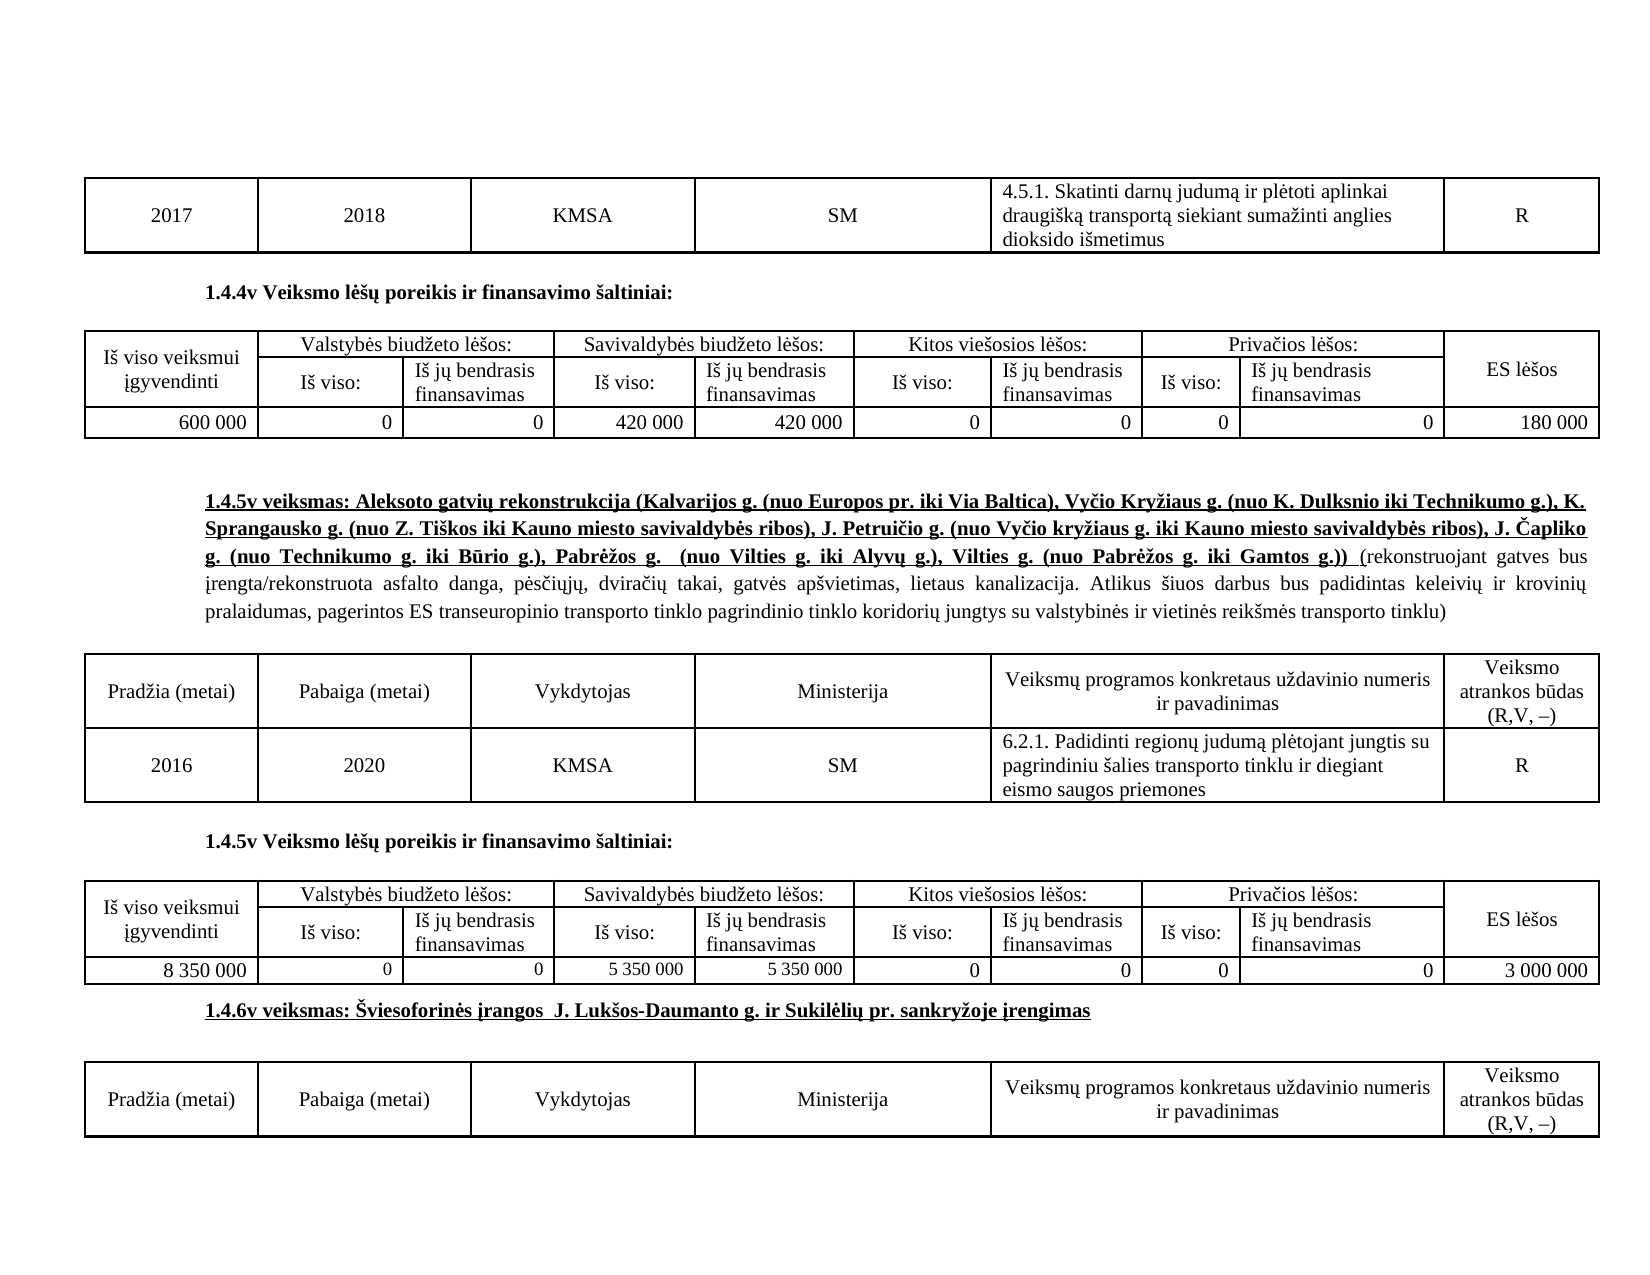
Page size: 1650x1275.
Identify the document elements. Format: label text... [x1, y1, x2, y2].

table_cell 2016 [86, 729, 257, 801]
table_cell [403, 627, 471, 653]
table_cell [1240, 439, 1344, 464]
table_cell 1.4.5v veiksmas: Aleksoto gatvių rekonstrukcija (Kalvarijos g. (nuo Europos pr. iki Via Baltica), Vyčio Kryžiaus g. (nuo K. Dulksnio iki Technikumo g.), K. Sprangausko g. (nuo Z. Tiškos iki Kauno miesto savivaldybės ribos), J. Petruičio g. (nuo Vyčio kryžiaus g. iki Kauno miesto savivaldybės ribos), J. Čapliko g. (nuo Technikumo g. iki Būrio g.), Pabrėžos g. (nuo Vilties g. iki Alyvų g.), Vilties g. (nuo Pabrėžos g. iki Gamtos g.)) (rekonstruojant gatves bus įrengta/rekonstruota asfalto danga, pėsčiųjų, dviračių takai, gatvės apšvietimas, lietaus kanalizacija. Atlikus šiuos darbus bus padidintas keleivių ir krovinių pralaidumas, pagerintos ES transeuropinio transporto tinklo pagrindinio tinklo koridorių jungtys su valstybinės ir vietinės reikšmės transporto tinklu) [194, 465, 1599, 627]
table_cell [695, 854, 794, 879]
table_cell Pradžia (metai) [86, 655, 257, 727]
table_cell [1240, 803, 1344, 829]
table_cell [1600, 177, 1607, 251]
table_cell [1092, 439, 1142, 464]
table_cell Veiksmo atrankos būdas (R,V, –) [1445, 655, 1598, 727]
table_cell 0 [992, 408, 1141, 437]
table_cell [1600, 1061, 1607, 1135]
table_cell [194, 1036, 258, 1061]
table_cell [1607, 1061, 1627, 1135]
table_cell Savivaldybės biudžeto lėšos: [555, 882, 853, 906]
table_cell [1344, 1036, 1444, 1061]
table_cell [1599, 627, 1607, 653]
table_cell [1444, 803, 1599, 829]
table_cell [1142, 803, 1240, 829]
table_cell 2017 [86, 179, 257, 251]
table_cell [1344, 854, 1444, 879]
table_cell [1607, 627, 1627, 653]
table_cell Iš viso veiksmui įgyvendinti [86, 332, 257, 406]
table_cell 0 [1143, 408, 1239, 437]
table_cell [554, 439, 694, 464]
table_cell 0 [404, 958, 553, 983]
table_cell [403, 304, 471, 330]
table_cell [1607, 251, 1627, 279]
table_cell [1599, 829, 1607, 854]
table_cell [554, 304, 694, 330]
table_cell 6.2.1. Padidinti regionų judumą plėtojant jungtis su pagrindiniu šalies transporto tinklu ir diegiant eismo saugos priemones [992, 729, 1443, 801]
table_cell [194, 803, 258, 829]
table_cell [1344, 254, 1444, 279]
table_cell [554, 254, 694, 279]
table_cell Kitos viešosios lėšos: [855, 882, 1141, 906]
table_cell Privačios lėšos: [1143, 882, 1443, 906]
table_cell Iš viso: [259, 358, 402, 406]
table_cell [1599, 801, 1607, 829]
table_cell [695, 803, 794, 829]
table_cell [1600, 727, 1607, 801]
table_cell [554, 854, 694, 879]
table_cell [1142, 1036, 1240, 1061]
table_cell [1607, 727, 1627, 801]
table_cell [554, 627, 694, 653]
table_cell [194, 854, 258, 879]
table_cell [1344, 803, 1444, 829]
table_cell [854, 304, 991, 330]
table_cell 3 000 000 [1445, 958, 1598, 983]
table_cell Iš viso veiksmui įgyvendinti [86, 882, 257, 956]
table_cell 0 [992, 958, 1141, 983]
table_cell [1092, 254, 1142, 279]
table_cell [471, 304, 554, 330]
table_cell Iš jų bendrasis finansavimas [696, 908, 853, 956]
table_cell [1444, 1036, 1599, 1061]
table_cell Savivaldybės biudžeto lėšos: [555, 332, 853, 356]
table_cell KMSA [472, 179, 694, 251]
table_cell [794, 627, 853, 653]
table_cell Iš viso: [555, 358, 694, 406]
table_cell Ministerija [696, 655, 990, 727]
table_cell 0 [855, 958, 990, 983]
table_cell [794, 803, 853, 829]
table_cell ES lėšos [1445, 332, 1598, 406]
table_cell [1607, 1036, 1627, 1061]
table_cell [1599, 983, 1607, 1036]
table_cell 0 [1143, 958, 1239, 983]
table_cell [403, 803, 471, 829]
table_cell [794, 254, 853, 279]
table_cell [991, 627, 1092, 653]
table_cell [1607, 906, 1627, 956]
table_cell [1607, 330, 1627, 356]
table_cell [554, 803, 694, 829]
table_cell [1444, 854, 1599, 879]
table_cell [695, 304, 794, 330]
table_cell [1240, 254, 1344, 279]
table_cell Iš jų bendrasis finansavimas [404, 358, 553, 406]
table_cell Pradžia (metai) [86, 1063, 257, 1135]
table_cell [1607, 653, 1627, 727]
table_cell [85, 854, 194, 879]
table_cell [1607, 406, 1627, 437]
table_cell Valstybės biudžeto lėšos: [259, 332, 553, 356]
table_cell [1600, 906, 1607, 956]
table_cell [1607, 983, 1627, 1036]
table_cell 180 000 [1445, 408, 1598, 437]
table_cell [1092, 803, 1142, 829]
table_cell [695, 439, 794, 464]
table_cell [258, 627, 403, 653]
table_cell [1600, 406, 1607, 437]
table_cell 1.4.4v Veiksmo lėšų poreikis ir finansavimo šaltiniai: [194, 279, 1444, 304]
table_cell 0 [1241, 408, 1443, 437]
table_cell [85, 439, 194, 464]
table_cell [85, 985, 194, 1036]
table_cell [794, 854, 853, 879]
table_cell Privačios lėšos: [1143, 332, 1443, 356]
table_cell [1607, 279, 1627, 304]
table_cell [1607, 177, 1627, 251]
table_cell Veiksmų programos konkretaus uždavinio numeris ir pavadinimas [992, 1063, 1443, 1135]
table_cell [1607, 829, 1627, 854]
table_cell [794, 304, 853, 330]
table_cell Iš viso: [1143, 358, 1239, 406]
table_cell [794, 439, 853, 464]
table_cell [1240, 627, 1344, 653]
table_cell R [1445, 179, 1598, 251]
table_cell 0 [855, 408, 990, 437]
table_cell 5 350 000 [696, 958, 853, 983]
table_cell Iš viso: [855, 908, 990, 956]
table_cell [194, 439, 258, 464]
table_cell Iš viso: [259, 908, 402, 956]
table_cell [1607, 880, 1627, 906]
table_cell [471, 1036, 554, 1061]
table_cell [1240, 854, 1344, 879]
table_cell [1142, 627, 1240, 653]
table_cell [991, 1036, 1092, 1061]
table_cell 420 000 [696, 408, 853, 437]
table_cell Iš jų bendrasis finansavimas [696, 358, 853, 406]
table_cell Iš jų bendrasis finansavimas [992, 908, 1141, 956]
table_cell [1599, 279, 1607, 304]
table_cell R [1445, 729, 1598, 801]
table_cell [1444, 254, 1599, 279]
table_cell [85, 627, 194, 653]
table_cell SM [696, 729, 990, 801]
table_cell [1444, 304, 1599, 330]
table_cell [1092, 1036, 1142, 1061]
table_cell Pabaiga (metai) [259, 1063, 470, 1135]
table_cell [695, 1036, 794, 1061]
table_cell [854, 254, 991, 279]
table_cell 1.4.6v veiksmas: Šviesoforinės įrangos J. Lukšos-Daumanto g. ir Sukilėlių pr. sankryžoje įrengimas [194, 985, 1599, 1036]
table_cell [85, 254, 194, 279]
table_cell Kitos viešosios lėšos: [855, 332, 1141, 356]
table_cell Veiksmo atrankos būdas (R,V, –) [1445, 1063, 1598, 1135]
table_cell [85, 829, 194, 854]
table_cell [1599, 437, 1607, 464]
table_cell [854, 439, 991, 464]
table_cell 1.4.5v Veiksmo lėšų poreikis ir finansavimo šaltiniai: [194, 829, 1444, 854]
table_cell [258, 254, 403, 279]
table_cell Vykdytojas [472, 655, 694, 727]
table_cell [991, 304, 1092, 330]
table_cell 0 [1241, 958, 1443, 983]
table_cell Valstybės biudžeto lėšos: [259, 882, 553, 906]
table_cell [194, 254, 258, 279]
table_cell [1344, 439, 1444, 464]
table_cell [1444, 829, 1599, 854]
table_cell KMSA [472, 729, 694, 801]
table_cell [85, 465, 194, 627]
table_cell [1607, 304, 1627, 330]
table_cell [695, 627, 794, 653]
table_cell [1599, 304, 1607, 330]
table_cell [554, 1036, 694, 1061]
table_cell [991, 439, 1092, 464]
table_cell [471, 439, 554, 464]
table_cell ES lėšos [1445, 882, 1598, 956]
table_cell [403, 1036, 471, 1061]
table_cell [1599, 251, 1607, 279]
table_cell [695, 254, 794, 279]
table_cell 0 [404, 408, 553, 437]
table_cell [1344, 304, 1444, 330]
table_cell [1600, 880, 1607, 906]
table_cell 600 000 [86, 408, 257, 437]
table_cell [85, 1036, 194, 1061]
table_cell 0 [259, 408, 402, 437]
table_cell [1599, 854, 1607, 879]
table_cell [1600, 653, 1607, 727]
table_cell [1142, 254, 1240, 279]
table_cell [991, 803, 1092, 829]
table_cell 4.5.1. Skatinti darnų judumą ir plėtoti aplinkai draugišką transportą siekiant sumažinti anglies dioksido išmetimus [992, 179, 1443, 251]
table_cell [1240, 1036, 1344, 1061]
table_cell [854, 854, 991, 879]
table_cell [471, 854, 554, 879]
table_cell Ministerija [696, 1063, 990, 1135]
table_cell [854, 803, 991, 829]
table_cell Vykdytojas [472, 1063, 694, 1135]
table_cell [1607, 956, 1627, 983]
table_cell [1599, 1036, 1607, 1061]
table_cell [1607, 465, 1627, 627]
table_cell Iš jų bendrasis finansavimas [992, 358, 1141, 406]
table_cell [1607, 854, 1627, 879]
table_cell [1607, 801, 1627, 829]
table_cell Iš jų bendrasis finansavimas [404, 908, 553, 956]
table_cell Iš jų bendrasis finansavimas [1241, 358, 1443, 406]
table_cell [258, 304, 403, 330]
table_cell [1142, 854, 1240, 879]
table_cell 420 000 [555, 408, 694, 437]
table_cell Iš viso: [555, 908, 694, 956]
table_cell [403, 854, 471, 879]
table_cell [991, 254, 1092, 279]
table_cell [1444, 627, 1599, 653]
table_cell [85, 279, 194, 304]
table_cell [1092, 304, 1142, 330]
table_cell [258, 854, 403, 879]
table_cell 0 [259, 958, 402, 983]
table_cell 2020 [259, 729, 470, 801]
table_cell [991, 854, 1092, 879]
table_cell Iš jų bendrasis finansavimas [1241, 908, 1443, 956]
table_cell [403, 439, 471, 464]
table_cell [1344, 627, 1444, 653]
table_cell [258, 1036, 403, 1061]
table_cell [1092, 854, 1142, 879]
table_cell Iš viso: [855, 358, 990, 406]
table_cell [194, 304, 258, 330]
table_cell [471, 803, 554, 829]
table_cell [1600, 956, 1607, 983]
table_cell [794, 1036, 853, 1061]
table_cell 8 350 000 [86, 958, 257, 983]
table_cell Veiksmų programos konkretaus uždavinio numeris ir pavadinimas [992, 655, 1443, 727]
table_cell [258, 439, 403, 464]
table_cell [1142, 304, 1240, 330]
table_cell [1599, 465, 1607, 627]
table_cell [471, 627, 554, 653]
table_cell [194, 627, 258, 653]
table_cell [85, 803, 194, 829]
table_cell [1142, 439, 1240, 464]
table_cell [1240, 304, 1344, 330]
table_cell [1607, 437, 1627, 464]
table_cell 2018 [259, 179, 470, 251]
table_cell [258, 803, 403, 829]
table_cell [1607, 356, 1627, 406]
table_cell [854, 1036, 991, 1061]
table_cell Iš viso: [1143, 908, 1239, 956]
table_cell [1444, 279, 1599, 304]
table_cell [403, 254, 471, 279]
table_cell [1444, 439, 1599, 464]
table_cell [85, 304, 194, 330]
table_cell Pabaiga (metai) [259, 655, 470, 727]
table_cell [1092, 627, 1142, 653]
table_cell [1600, 356, 1607, 406]
table_cell [1600, 330, 1607, 356]
table_cell 5 350 000 [555, 958, 694, 983]
table_cell [854, 627, 991, 653]
table_cell [471, 254, 554, 279]
table_cell SM [696, 179, 990, 251]
